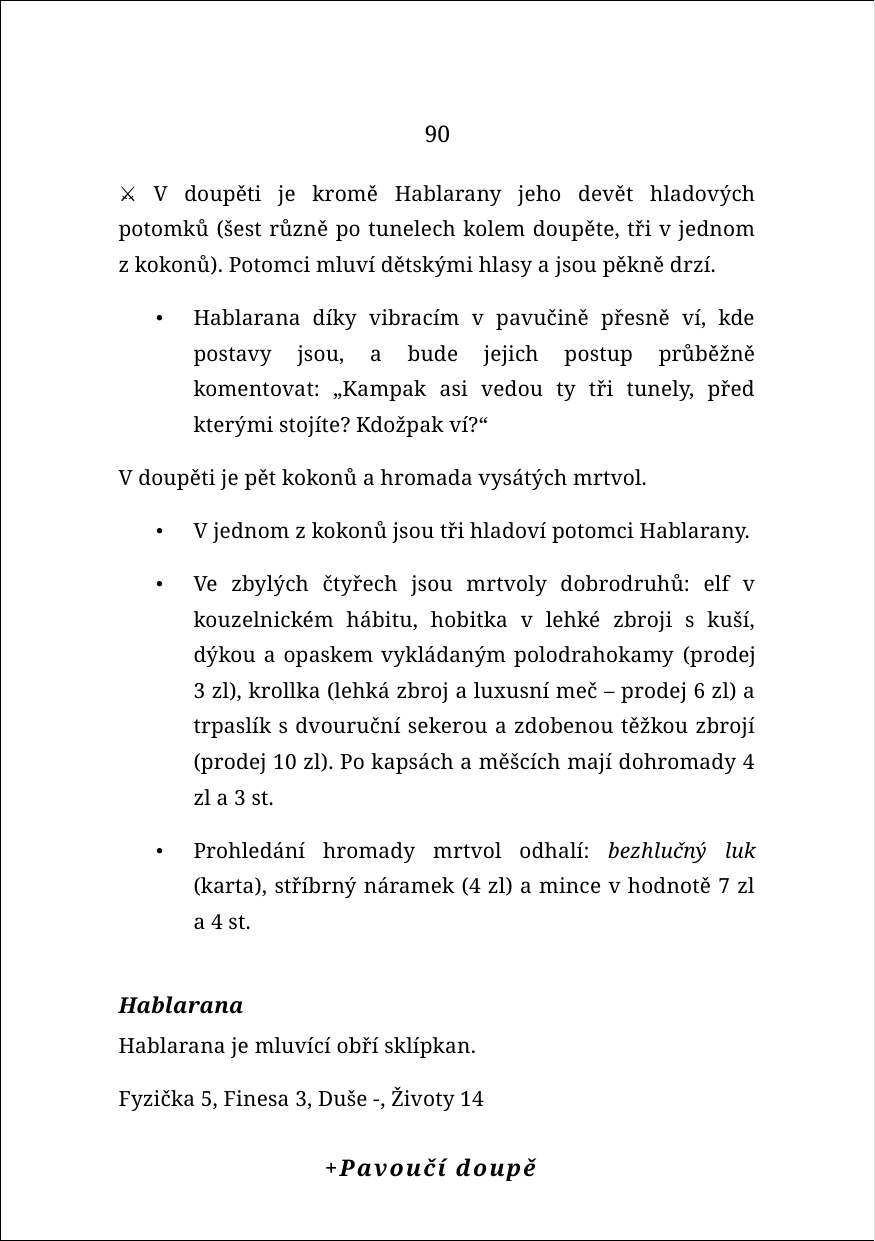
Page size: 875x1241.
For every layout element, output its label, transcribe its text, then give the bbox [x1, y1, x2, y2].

list Ve zbylých čtyřech jsou mrtvoly dobrodruhů: elf v kouzelnickém hábitu, hobitka v lehké zbroji s kuší, dýkou a opaskem vykládaným polodrahokamy (prodej 3 zl), krollka (lehká zbroj a luxusní meč – prodej 6 zl) a trpaslík s dvouruční sekerou a zdobenou těžkou zbrojí (prodej 10 zl). Po kapsách a měšcích mají dohromady 4 zl a 3 st. [156, 569, 756, 811]
list Hablarana díky vibracím v pavučině přesně ví, kde postavy jsou, a bude jejich postup průběžně komentovat: „Kampak asi vedou ty tři tunely, před kterými stojíte? Kdožpak ví?“ [156, 303, 756, 438]
text V doupěti je pět kokonů a hromada vysátých mrtvol. [118, 463, 756, 491]
text Fyzička 5, Finesa 3, Duše -, Životy 14 [118, 1084, 756, 1113]
text ⚔ V doupěti je kromě Hablarany jeho devět hladových potomků (šest různě po tunelech kolem doupěte, tři v jednom z kokonů). Potomci mluví dětskými hlasy a jsou pěkně drzí. [118, 179, 756, 278]
text Hablarana je mluvící obří sklípkan. [118, 1031, 756, 1059]
list V jednom z kokonů jsou tři hladoví potomci Hablarany. [156, 516, 756, 545]
list Prohledání hromady mrtvol odhalí: bezhlučný luk (karta), stříbrný náramek (4 zl) a mince v hodnotě 7 zl a 4 st. [156, 836, 756, 935]
subtitle Hablarana [118, 989, 756, 1019]
